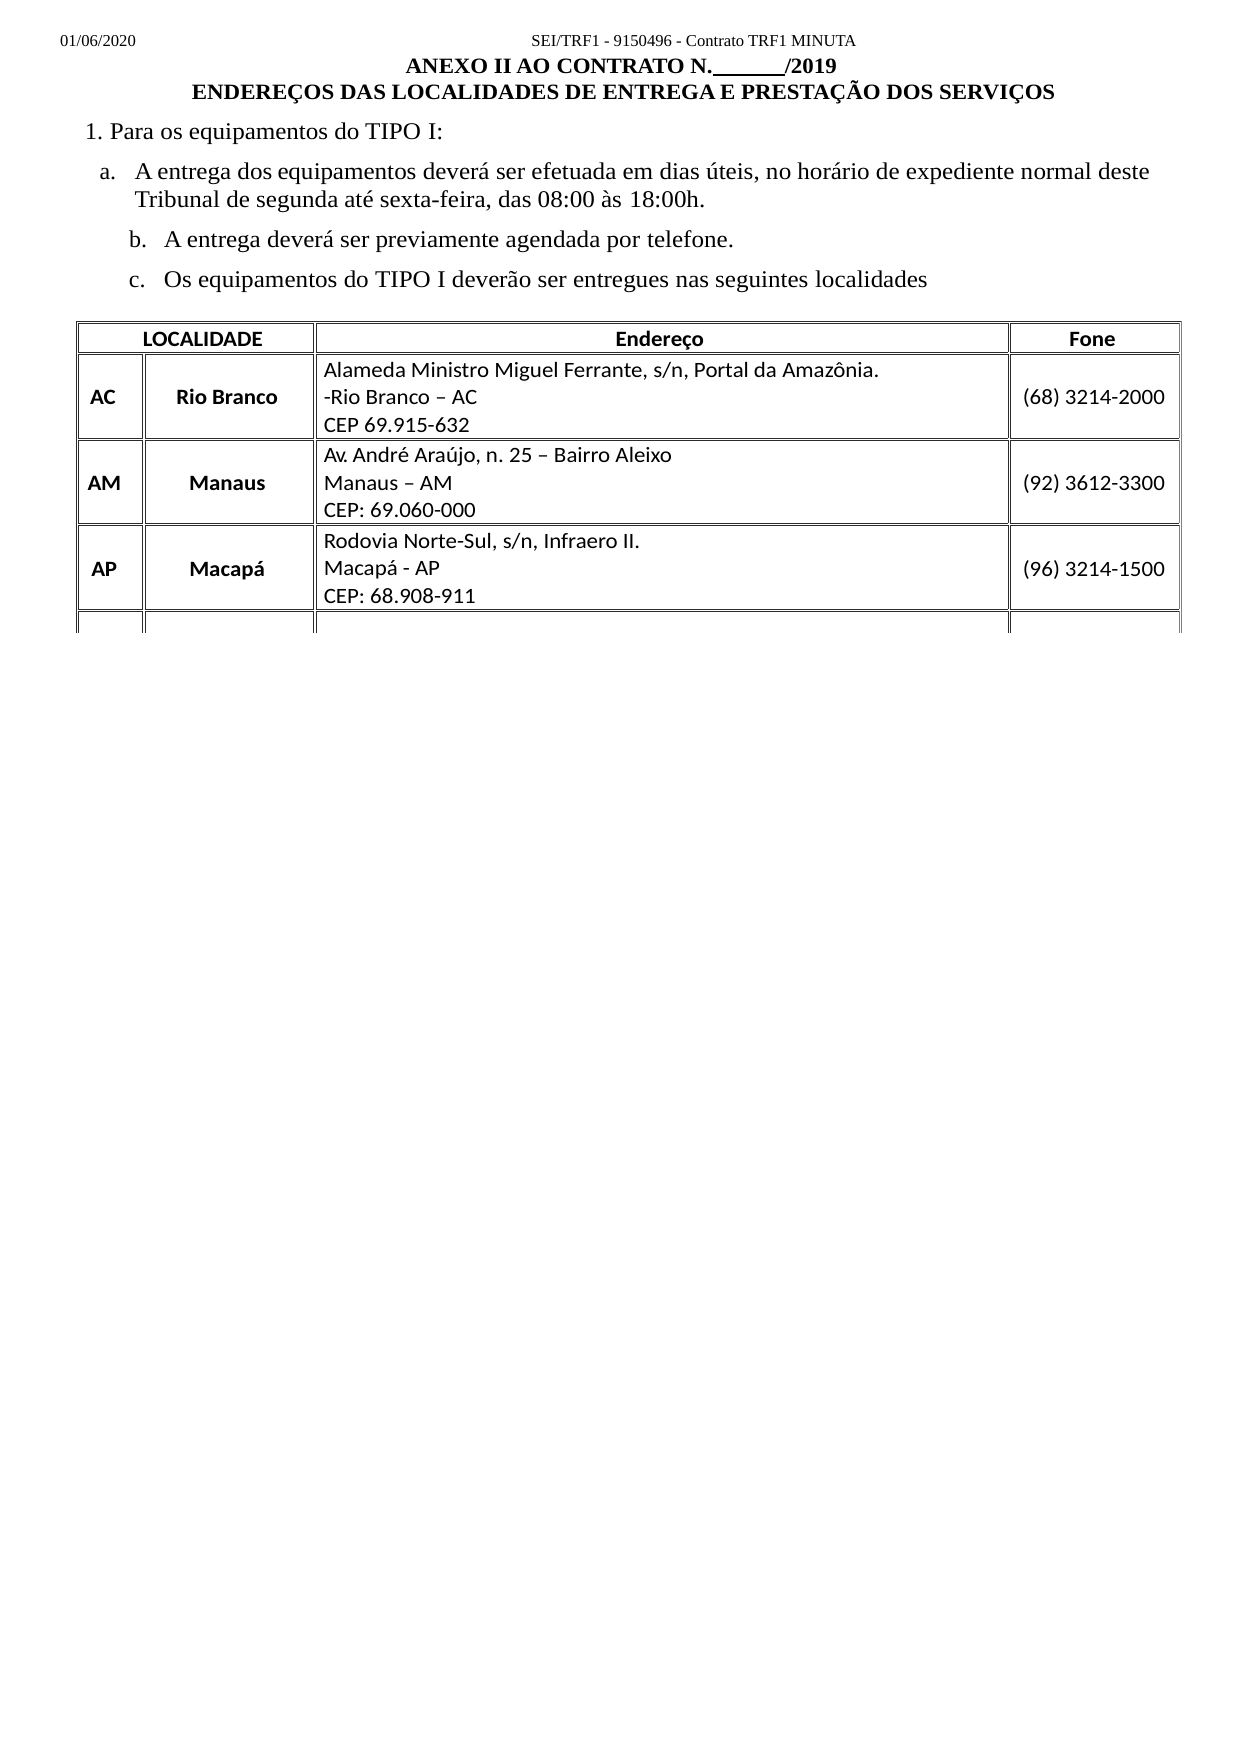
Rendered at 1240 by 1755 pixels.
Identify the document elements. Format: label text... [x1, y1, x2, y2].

table_cell AC [79, 355, 142, 437]
table_cell Manaus [146, 441, 313, 523]
list A entrega deverá ser previamente agendada por telefone. [129, 225, 1192, 252]
table_cell (92) 3612-3300 [1011, 441, 1179, 523]
table_cell [79, 612, 142, 632]
table_cell [1011, 612, 1179, 632]
text ANEXO II AO CONTRATO N. /2019 [60, 53, 1182, 78]
table_header Endereço [317, 324, 1008, 352]
table_cell AP [79, 526, 142, 609]
table_cell [317, 612, 1008, 632]
table_cell (96) 3214-1500 [1011, 526, 1179, 609]
table_cell Rio Branco [146, 355, 313, 437]
table_cell [146, 612, 313, 632]
table_cell (68) 3214-2000 [1011, 355, 1179, 437]
list Para os equipamentos do TIPO I: [85, 117, 1192, 144]
table_header LOCALIDADE [79, 324, 313, 352]
text ENDEREÇOS DAS LOCALIDADES DE ENTREGA E PRESTAÇÃO DOS SERVIÇOS [60, 79, 1187, 104]
table_cell AM [79, 441, 142, 523]
list A entrega dos equipamentos deverá ser efetuada em dias úteis, no horário de expediente normal deste Tribunal de segunda até sexta-feira, das 08:00 às 18:00h. [99, 157, 1156, 212]
table_cell Macapá [146, 526, 313, 609]
table_cell Rodovia Norte-Sul, s/n, Infraero II. Macapá - AP CEP: 68.908-911 [317, 526, 1008, 609]
table_header Fone [1011, 324, 1179, 352]
table_cell Alameda Ministro Miguel Ferrante, s/n, Portal da Amazônia. -Rio Branco – AC CEP 69.915-632 [317, 355, 1008, 437]
list Os equipamentos do TIPO I deverão ser entregues nas seguintes localidades [129, 265, 1192, 293]
table_cell Av. André Araújo, n. 25 – Bairro Aleixo Manaus – AM CEP: 69.060-000 [317, 441, 1008, 523]
